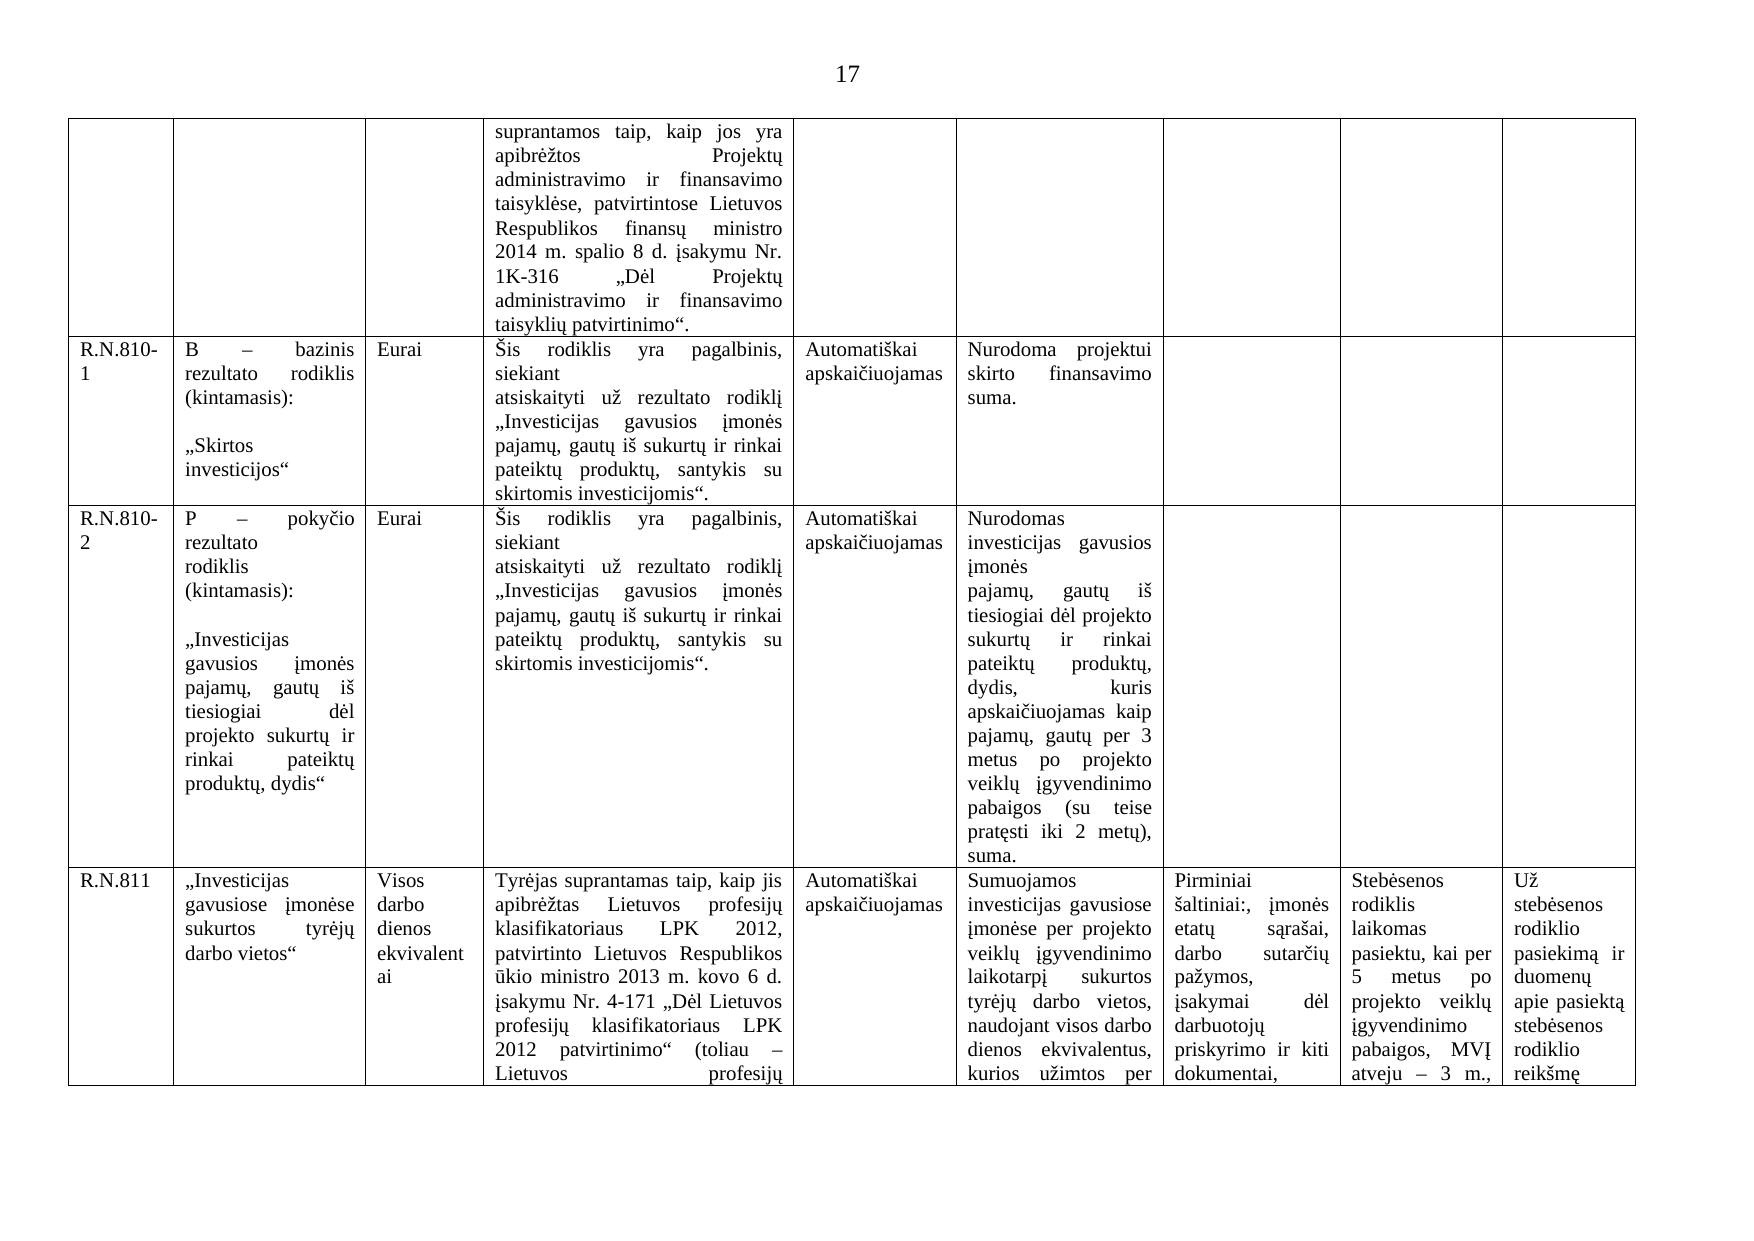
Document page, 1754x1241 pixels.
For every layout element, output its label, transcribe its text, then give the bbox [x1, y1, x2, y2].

table_cell [174, 119, 365, 336]
table_cell Sumuojamos investicijas gavusiose įmonėse per projekto veiklų įgyvendinimo laikotarpį sukurtos tyrėjų darbo vietos, naudojant visos darbo dienos ekvivalentus, kurios užimtos per [957, 868, 1163, 1085]
table_cell Automatiškai apskaičiuojamas [794, 337, 956, 505]
table_cell Automatiškai apskaičiuojamas [794, 506, 956, 867]
table_cell [1164, 506, 1340, 867]
table_cell Už stebėsenos rodiklio pasiekimą ir duomenų apie pasiektą stebėsenos rodiklio reikšmę [1503, 868, 1635, 1085]
table_cell Tyrėjas suprantamas taip, kaip jis apibrėžtas Lietuvos profesijų klasifikatoriaus LPK 2012, patvirtinto Lietuvos Respublikos ūkio ministro 2013 m. kovo 6 d. įsakymu Nr. 4-171 „Dėl Lietuvos profesijų klasifikatoriaus LPK 2012 patvirtinimo“ (toliau – Lietuvos profesijų [484, 868, 793, 1085]
table_cell B – bazinis rezultato rodiklis (kintamasis): „Skirtos investicijos“ [174, 337, 365, 505]
table_cell R.N.810-1 [69, 337, 173, 505]
table_cell Eurai [366, 337, 483, 505]
table_cell [1503, 119, 1635, 336]
table_cell [1503, 337, 1635, 505]
table_cell Stebėsenos rodiklis laikomas pasiektu, kai per 5 metus po projekto veiklų įgyvendinimo pabaigos, MVĮ atveju – 3 m., [1341, 868, 1502, 1085]
table_cell Eurai [366, 506, 483, 867]
table_cell Automatiškai apskaičiuojamas [794, 868, 956, 1085]
table_cell [957, 119, 1163, 336]
table_cell Pirminiai šaltiniai:, įmonės etatų sąrašai, darbo sutarčių pažymos, įsakymai dėl darbuotojų priskyrimo ir kiti dokumentai, [1164, 868, 1340, 1085]
table_cell P – pokyčio rezultato rodiklis (kintamasis): „Investicijas gavusios įmonės pajamų, gautų iš tiesiogiai dėl projekto sukurtų ir rinkai pateiktų produktų, dydis“ [174, 506, 365, 867]
table_cell [1164, 119, 1340, 336]
table_cell [69, 119, 173, 336]
table_cell [1341, 506, 1502, 867]
table_cell Visos darbo dienos ekvivalentai [366, 868, 483, 1085]
table_cell „Investicijas gavusiose įmonėse sukurtos tyrėjų darbo vietos“ [174, 868, 365, 1085]
table_cell suprantamos taip, kaip jos yra apibrėžtos Projektų administravimo ir finansavimo taisyklėse, patvirtintose Lietuvos Respublikos finansų ministro 2014 m. spalio 8 d. įsakymu Nr. 1K-316 „Dėl Projektų administravimo ir finansavimo taisyklių patvirtinimo“. [484, 119, 793, 336]
table_cell Nurodomas investicijas gavusios įmonės pajamų, gautų iš tiesiogiai dėl projekto sukurtų ir rinkai pateiktų produktų, dydis, kuris apskaičiuojamas kaip pajamų, gautų per 3 metus po projekto veiklų įgyvendinimo pabaigos (su teise pratęsti iki 2 metų), suma. [957, 506, 1163, 867]
table_cell [1503, 506, 1635, 867]
table_cell [794, 119, 956, 336]
table_cell [1164, 337, 1340, 505]
table_cell [1341, 119, 1502, 336]
table_cell [366, 119, 483, 336]
table_cell Šis rodiklis yra pagalbinis, siekiant atsiskaityti už rezultato rodiklį „Investicijas gavusios įmonės pajamų, gautų iš sukurtų ir rinkai pateiktų produktų, santykis su skirtomis investicijomis“. [484, 337, 793, 505]
table_cell R.N.810-2 [69, 506, 173, 867]
table_cell Šis rodiklis yra pagalbinis, siekiant atsiskaityti už rezultato rodiklį „Investicijas gavusios įmonės pajamų, gautų iš sukurtų ir rinkai pateiktų produktų, santykis su skirtomis investicijomis“. [484, 506, 793, 867]
table_cell Nurodoma projektui skirto finansavimo suma. [957, 337, 1163, 505]
table_cell [1341, 337, 1502, 505]
table_cell R.N.811 [69, 868, 173, 1085]
